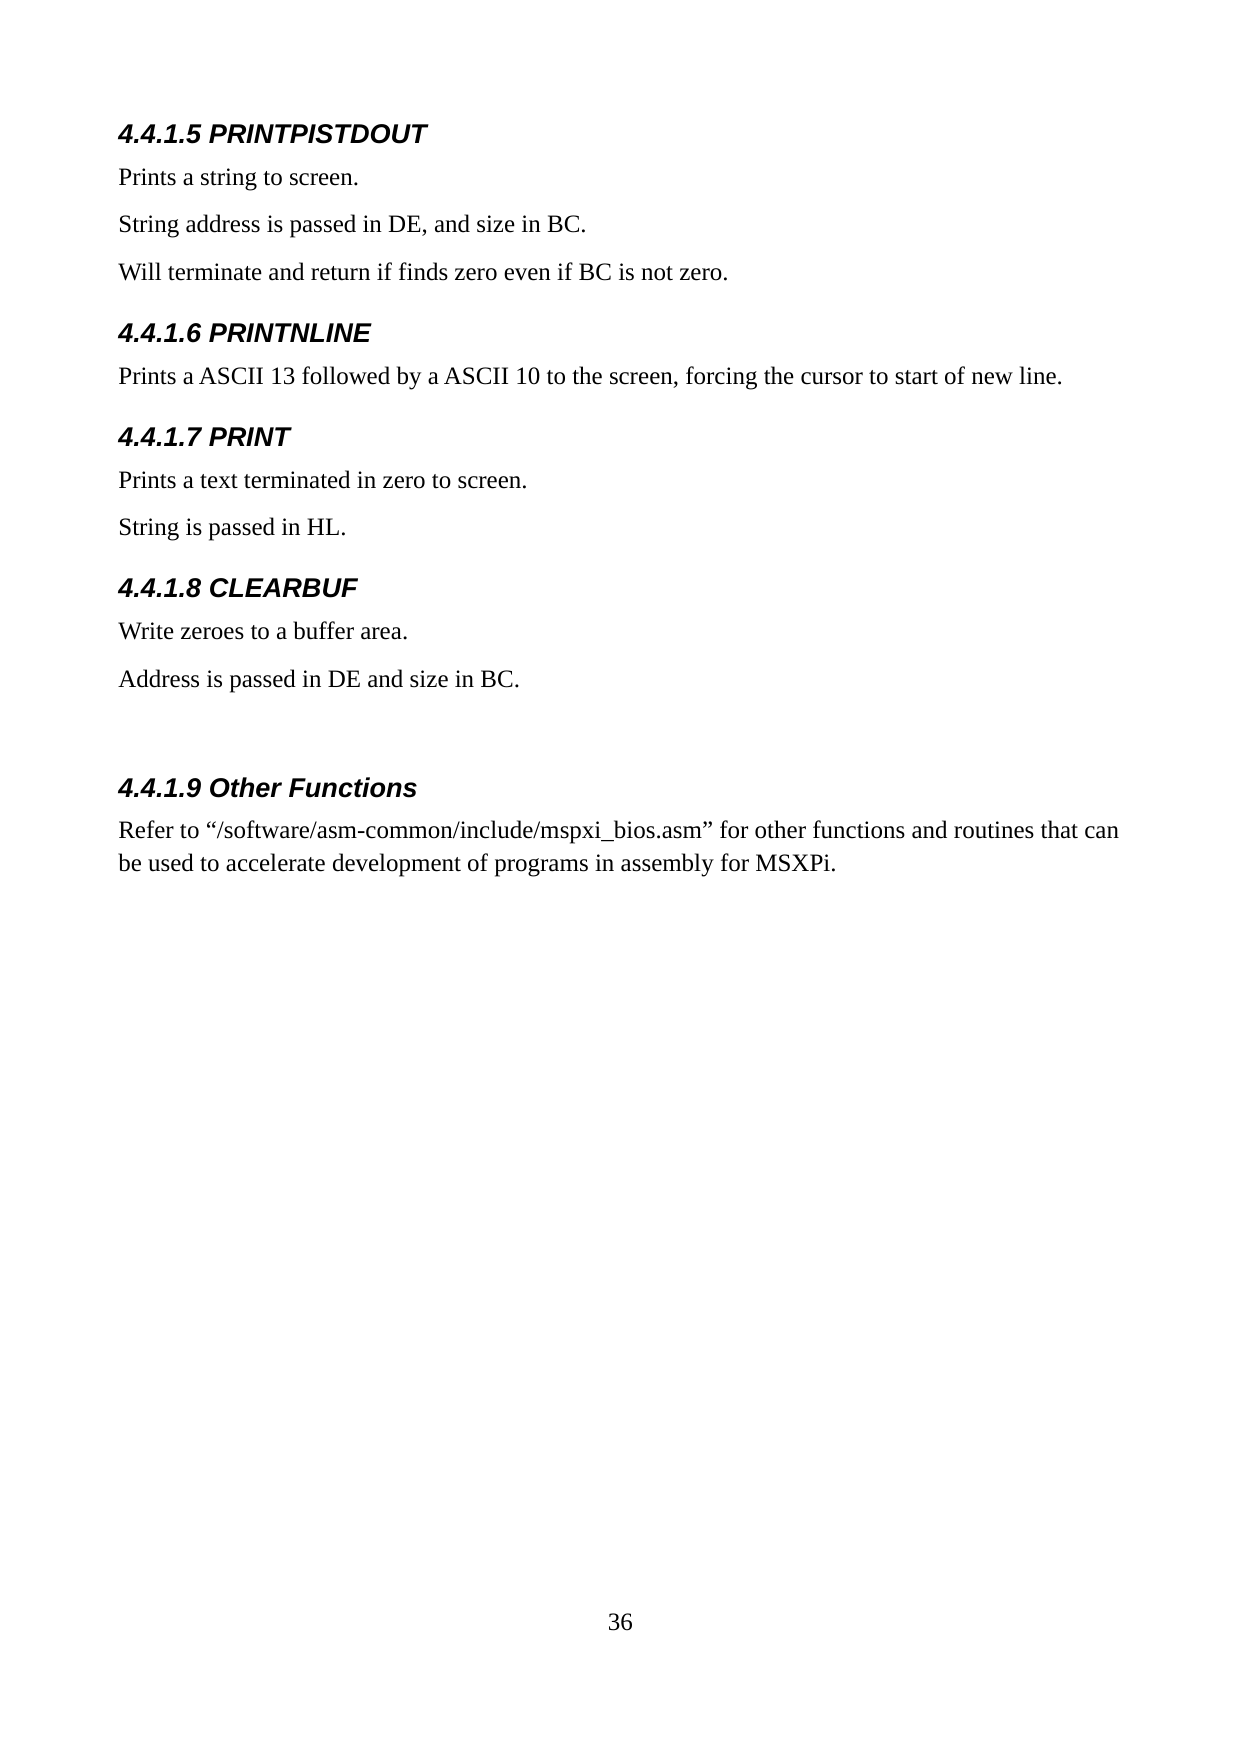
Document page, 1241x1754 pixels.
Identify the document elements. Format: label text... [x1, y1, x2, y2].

text Refer to “/software/asm-common/include/mspxi_bios.asm” for other functions and routines that can be used to accelerate development of programs in assembly for MSXPi. [118, 815, 1122, 877]
subtitle PRINT [118, 421, 1122, 452]
subtitle CLEARBUF [118, 572, 1122, 604]
subtitle PRINTNLINE [118, 317, 1122, 348]
text Prints a text terminated in zero to screen. [118, 465, 1122, 493]
text String is passed in HL. [118, 512, 1122, 541]
text Write zeroes to a buffer area. [118, 616, 1122, 645]
text Prints a ASCII 13 followed by a ASCII 10 to the screen, forcing the cursor to start of new line. [118, 361, 1122, 390]
text Will terminate and return if finds zero even if BC is not zero. [118, 257, 1122, 286]
text Prints a string to screen. [118, 162, 1122, 191]
text String address is passed in DE, and size in BC. [118, 209, 1122, 238]
text Address is passed in DE and size in BC. [118, 664, 1122, 693]
subtitle PRINTPISTDOUT [118, 118, 1122, 149]
subtitle Other Functions [118, 772, 1122, 803]
